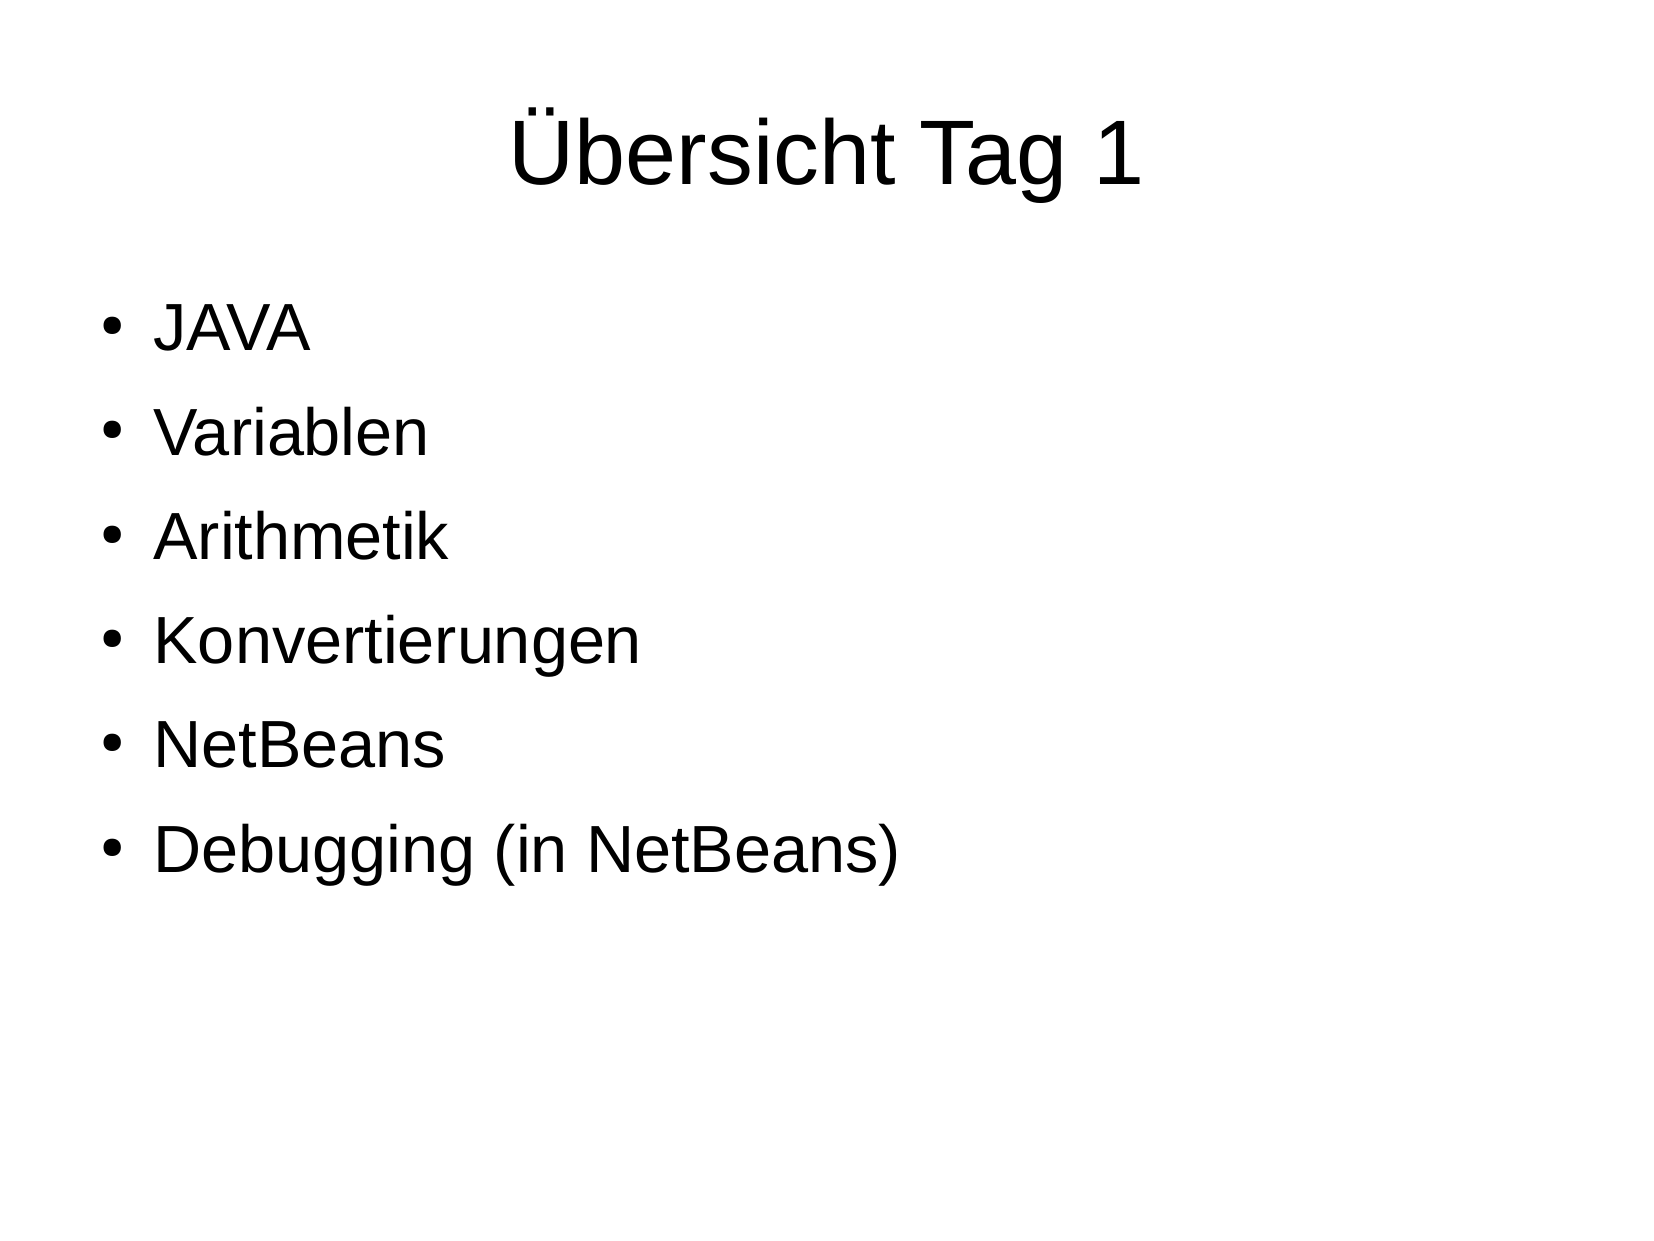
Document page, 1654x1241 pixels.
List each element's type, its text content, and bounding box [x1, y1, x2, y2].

list JAVA Variablen Arithmetik Konvertierungen NetBeans Debugging (in NetBeans) [82, 290, 1571, 1109]
title Übersicht Tag 1 [82, 49, 1571, 257]
